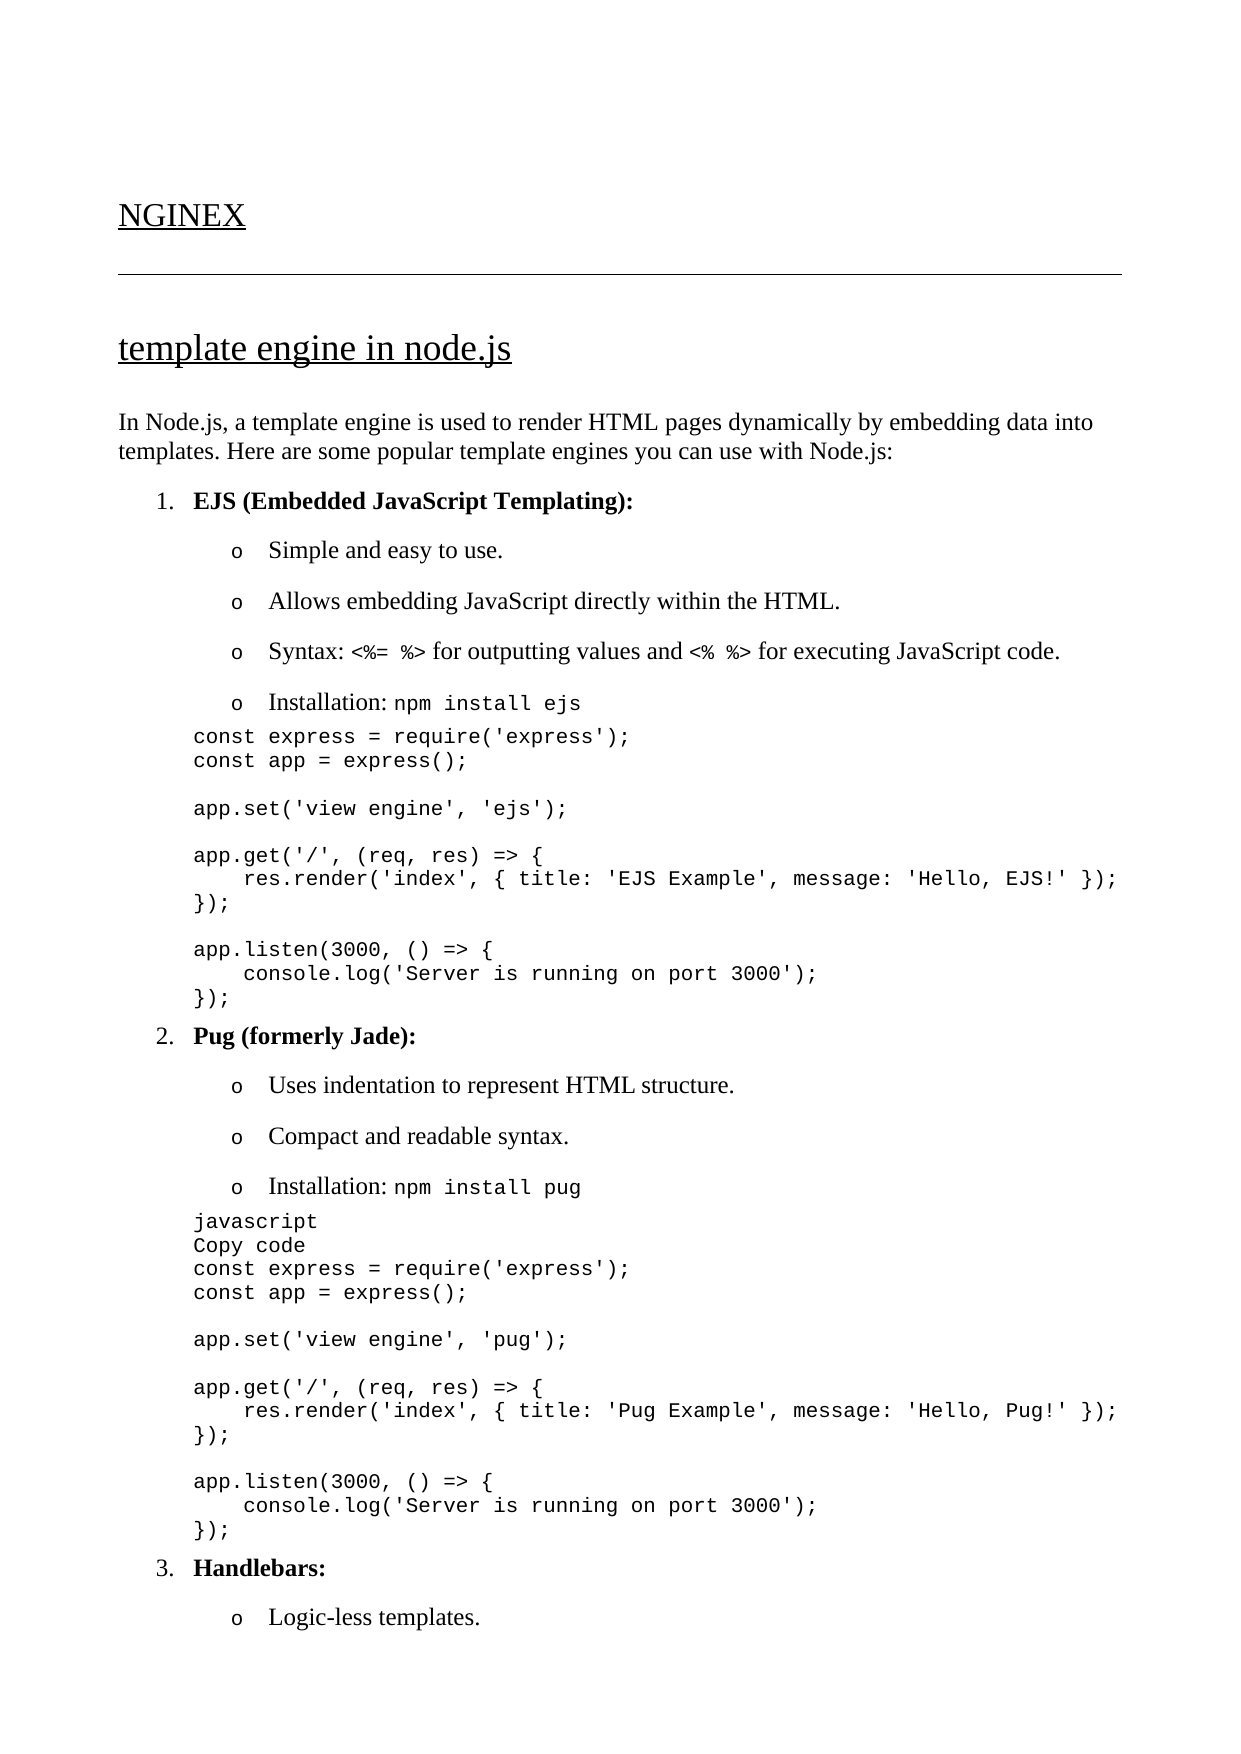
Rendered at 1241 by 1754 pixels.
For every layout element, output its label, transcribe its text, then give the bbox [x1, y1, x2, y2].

list Logic-less templates. [231, 1602, 1122, 1632]
text }); [193, 892, 1122, 916]
list Installation: npm install ejs [231, 687, 1122, 716]
text const app = express(); [193, 1282, 1122, 1306]
text app.get('/', (req, res) => { [193, 1377, 1122, 1400]
text javascript [193, 1211, 1122, 1235]
list Compact and readable syntax. [231, 1121, 1122, 1150]
text const express = require('express'); [193, 1258, 1122, 1282]
text app.set('view engine', 'ejs'); [193, 797, 1122, 821]
text res.render('index', { title: 'Pug Example', message: 'Hello, Pug!' }); [193, 1400, 1122, 1424]
text app.listen(3000, () => { [193, 1471, 1122, 1495]
list Allows embedding JavaScript directly within the HTML. [231, 586, 1122, 615]
text app.set('view engine', 'pug'); [193, 1329, 1122, 1353]
list Uses indentation to represent HTML structure. [231, 1070, 1122, 1100]
text }); [193, 1518, 1122, 1542]
text console.log('Server is running on port 3000'); [193, 963, 1122, 987]
text }); [193, 1424, 1122, 1448]
list Pug (formerly Jade): [156, 1021, 1122, 1049]
list Syntax: <%= %> for outputting values and <% %> for executing JavaScript code. [231, 636, 1122, 666]
list EJS (Embedded JavaScript Templating): [156, 486, 1122, 514]
list Handlebars: [156, 1553, 1122, 1581]
text const app = express(); [193, 750, 1122, 774]
text const express = require('express'); [193, 727, 1122, 750]
text console.log('Server is running on port 3000'); [193, 1495, 1122, 1518]
list Installation: npm install pug [231, 1171, 1122, 1201]
text res.render('index', { title: 'EJS Example', message: 'Hello, EJS!' }); [193, 868, 1122, 892]
text }); [193, 987, 1122, 1010]
text In Node.js, a template engine is used to render HTML pages dynamically by embedding data into templates. Here are some popular template engines you can use with Node.js: [118, 407, 1122, 465]
text Copy code [193, 1235, 1122, 1258]
text app.listen(3000, () => { [193, 939, 1122, 963]
list Simple and easy to use. [231, 535, 1122, 565]
text NGINEX [118, 195, 1122, 233]
text template engine in node.js [118, 325, 1122, 368]
text app.get('/', (req, res) => { [193, 845, 1122, 868]
